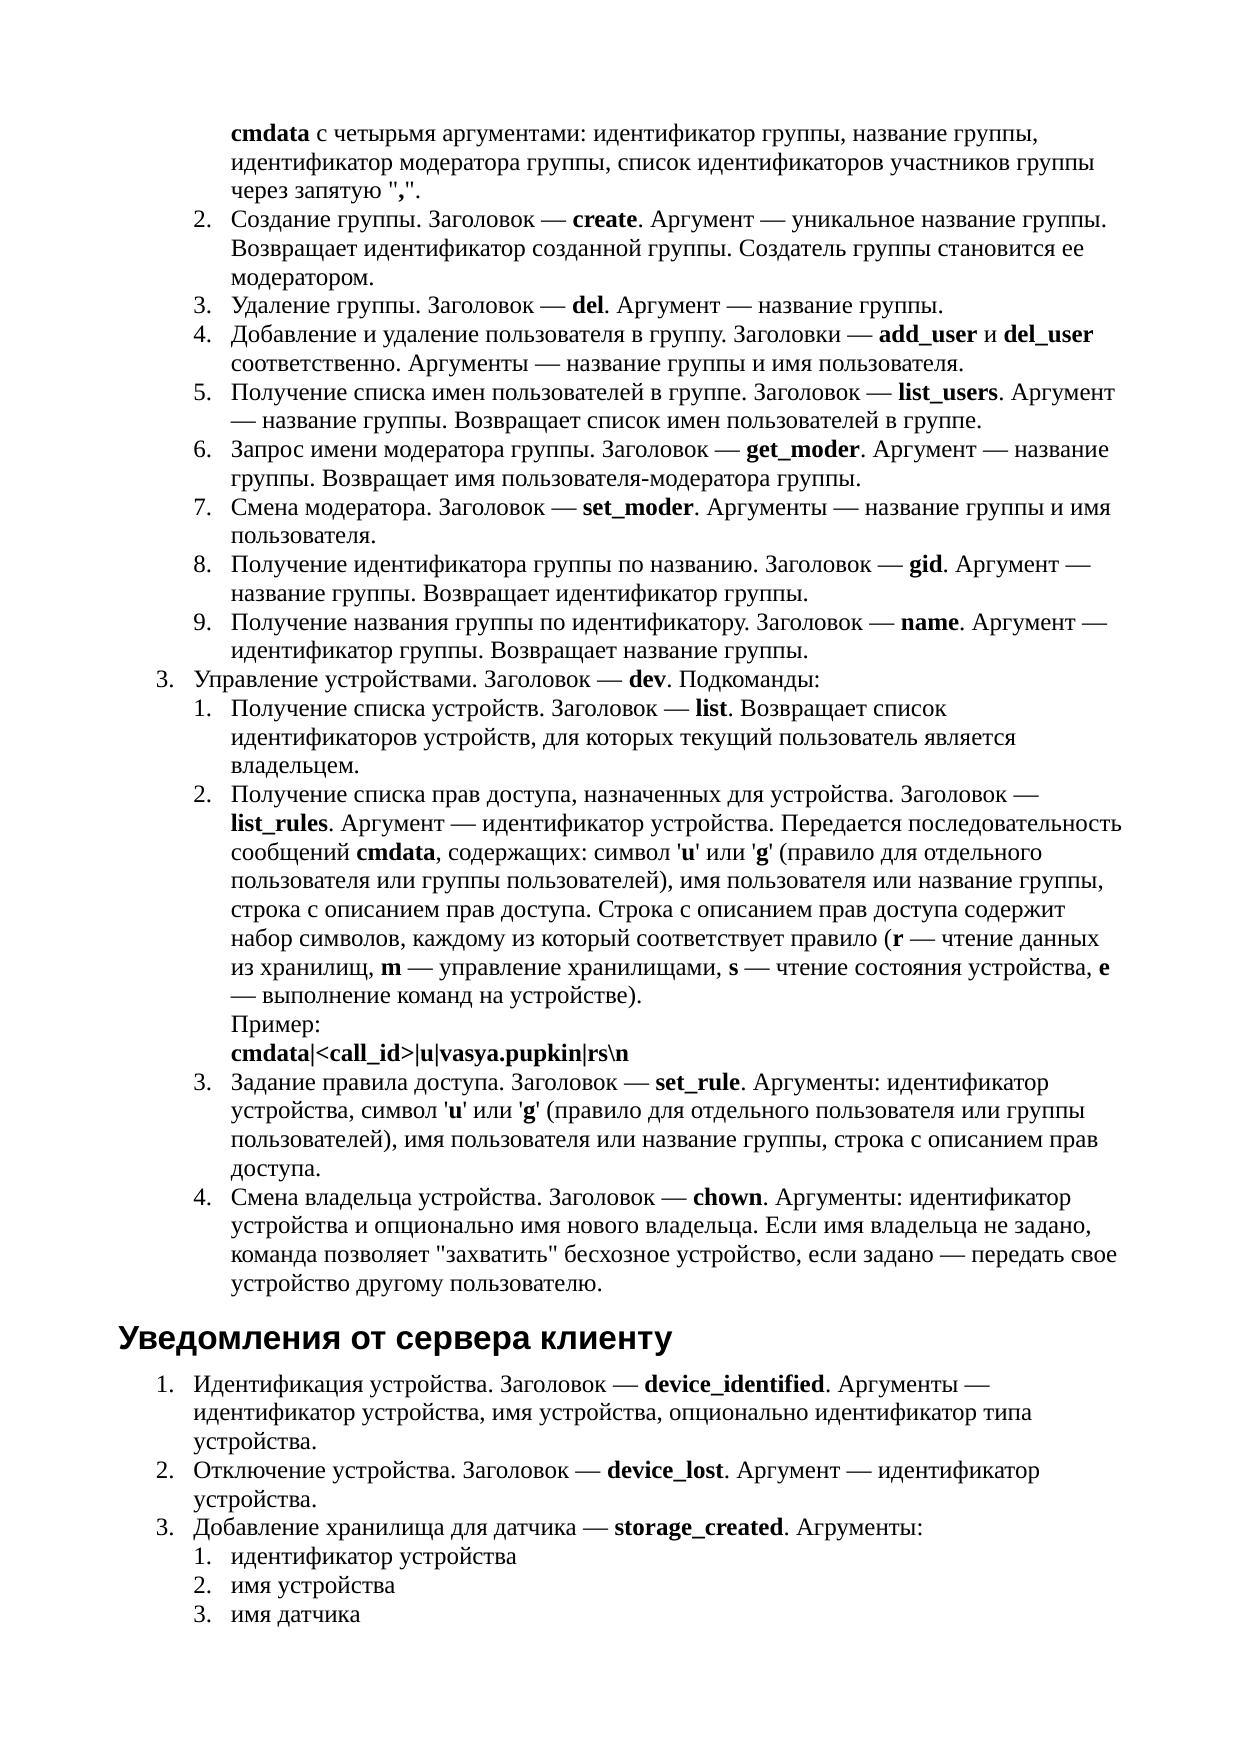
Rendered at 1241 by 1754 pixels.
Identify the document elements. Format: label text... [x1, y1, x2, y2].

list cmdata с четырьмя аргументами: идентификатор группы, название группы, идентификатор модератора группы, список идентификаторов участников группы через запятую ",". [193, 118, 1122, 204]
list Запрос имени модератора группы. Заголовок — get_moder. Аргумент — название группы. Возвращает имя пользователя-модератора группы. [193, 434, 1122, 492]
list Смена модератора. Заголовок — set_moder. Аргументы — название группы и имя пользователя. [193, 492, 1122, 549]
list Удаление группы. Заголовок — del. Аргумент — название группы. [193, 291, 1122, 319]
list Отключение устройства. Заголовок — device_lost. Аргумент — идентификатор устройства. [156, 1455, 1122, 1512]
list Добавление и удаление пользователя в группу. Заголовки — add_user и del_user соответственно. Аргументы — название группы и имя пользователя. [193, 319, 1122, 377]
list Смена владельца устройства. Заголовок — chown. Аргументы: идентификатор устройства и опционально имя нового владельца. Если имя владельца не задано, команда позволяет "захватить" бесхозное устройство, если задано — передать свое устройство другому пользователю. [193, 1182, 1122, 1297]
list имя устройства [193, 1570, 1122, 1599]
list идентификатор устройства [193, 1541, 1122, 1570]
list Получение списка прав доступа, назначенных для устройства. Заголовок — list_rules. Аргумент — идентификатор устройства. Передается последовательность сообщений cmdata, содержащих: символ 'u' или 'g' (правило для отдельного пользователя или группы пользователей), имя пользователя или название группы, строка с описанием прав доступа. Строка с описанием прав доступа содержит набор символов, каждому из который соответствует правило (r — чтение данных из хранилищ, m — управление хранилищами, s — чтение состояния устройства, e — выполнение команд на устройстве). Пример: cmdata|<call_id>|u|vasya.pupkin|rs\n [193, 779, 1122, 1067]
list Управление устройствами. Заголовок — dev. Подкоманды: [156, 664, 1122, 693]
subtitle Уведомления от сервера клиенту [118, 1318, 1122, 1356]
list имя датчика [193, 1599, 1122, 1627]
list Получение названия группы по идентификатору. Заголовок — name. Аргумент — идентификатор группы. Возвращает название группы. [193, 607, 1122, 664]
list Задание правила доступа. Заголовок — set_rule. Аргументы: идентификатор устройства, символ 'u' или 'g' (правило для отдельного пользователя или группы пользователей), имя пользователя или название группы, строка с описанием прав доступа. [193, 1067, 1122, 1182]
list Идентификация устройства. Заголовок — device_identified. Аргументы — идентификатор устройства, имя устройства, опционально идентификатор типа устройства. [156, 1369, 1122, 1455]
list Получение списка имен пользователей в группе. Заголовок — list_users. Аргумент — название группы. Возвращает список имен пользователей в группе. [193, 377, 1122, 434]
list Добавление хранилища для датчика — storage_created. Агрументы: [156, 1512, 1122, 1541]
list Создание группы. Заголовок — create. Аргумент — уникальное название группы. Возвращает идентификатор созданной группы. Создатель группы становится ее модератором. [193, 204, 1122, 291]
list Получение списка устройств. Заголовок — list. Возвращает список идентификаторов устройств, для которых текущий пользователь является владельцем. [193, 693, 1122, 779]
list Получение идентификатора группы по названию. Заголовок — gid. Аргумент — название группы. Возвращает идентификатор группы. [193, 549, 1122, 607]
